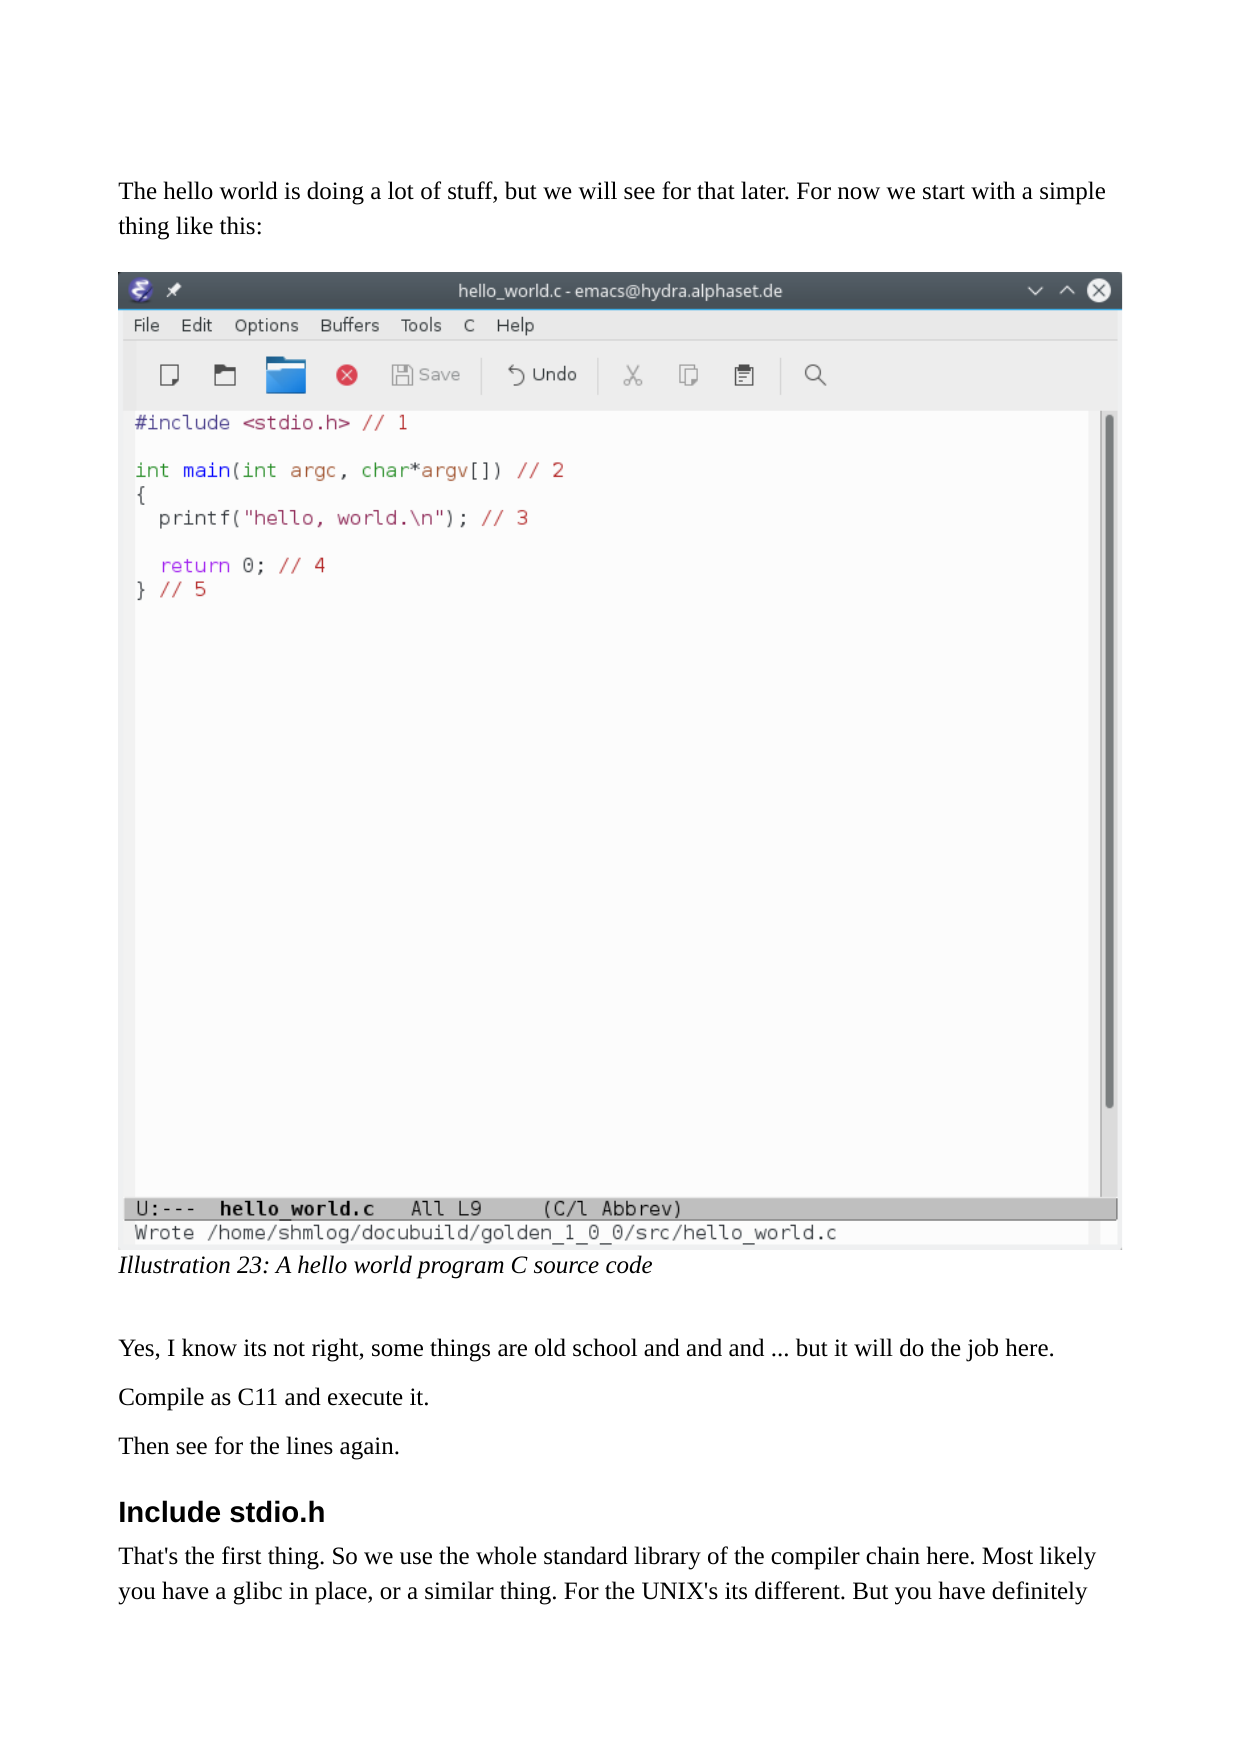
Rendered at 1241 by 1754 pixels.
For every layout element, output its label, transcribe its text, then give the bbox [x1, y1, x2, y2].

subtitle Include stdio.h [118, 1495, 1122, 1529]
picture [118, 272, 1123, 1250]
text The hello world is doing a lot of stuff, but we will see for that later. For now we start with a simple thing like this: [118, 176, 1122, 239]
text Compile as C11 and execute it. [118, 1382, 1122, 1411]
text Illustration 23: A hello world program C source code [118, 1250, 1122, 1278]
text Yes, I know its not right, some things are old school and and and ... but it will do the job here. [118, 1333, 1122, 1362]
text Then see for the lines again. [118, 1431, 1122, 1460]
text That's the first thing. So we use the whole standard library of the compiler chain here. Most likely you have a glibc in place, or a similar thing. For the UNIX's its different. But you have definitely [118, 1541, 1122, 1604]
